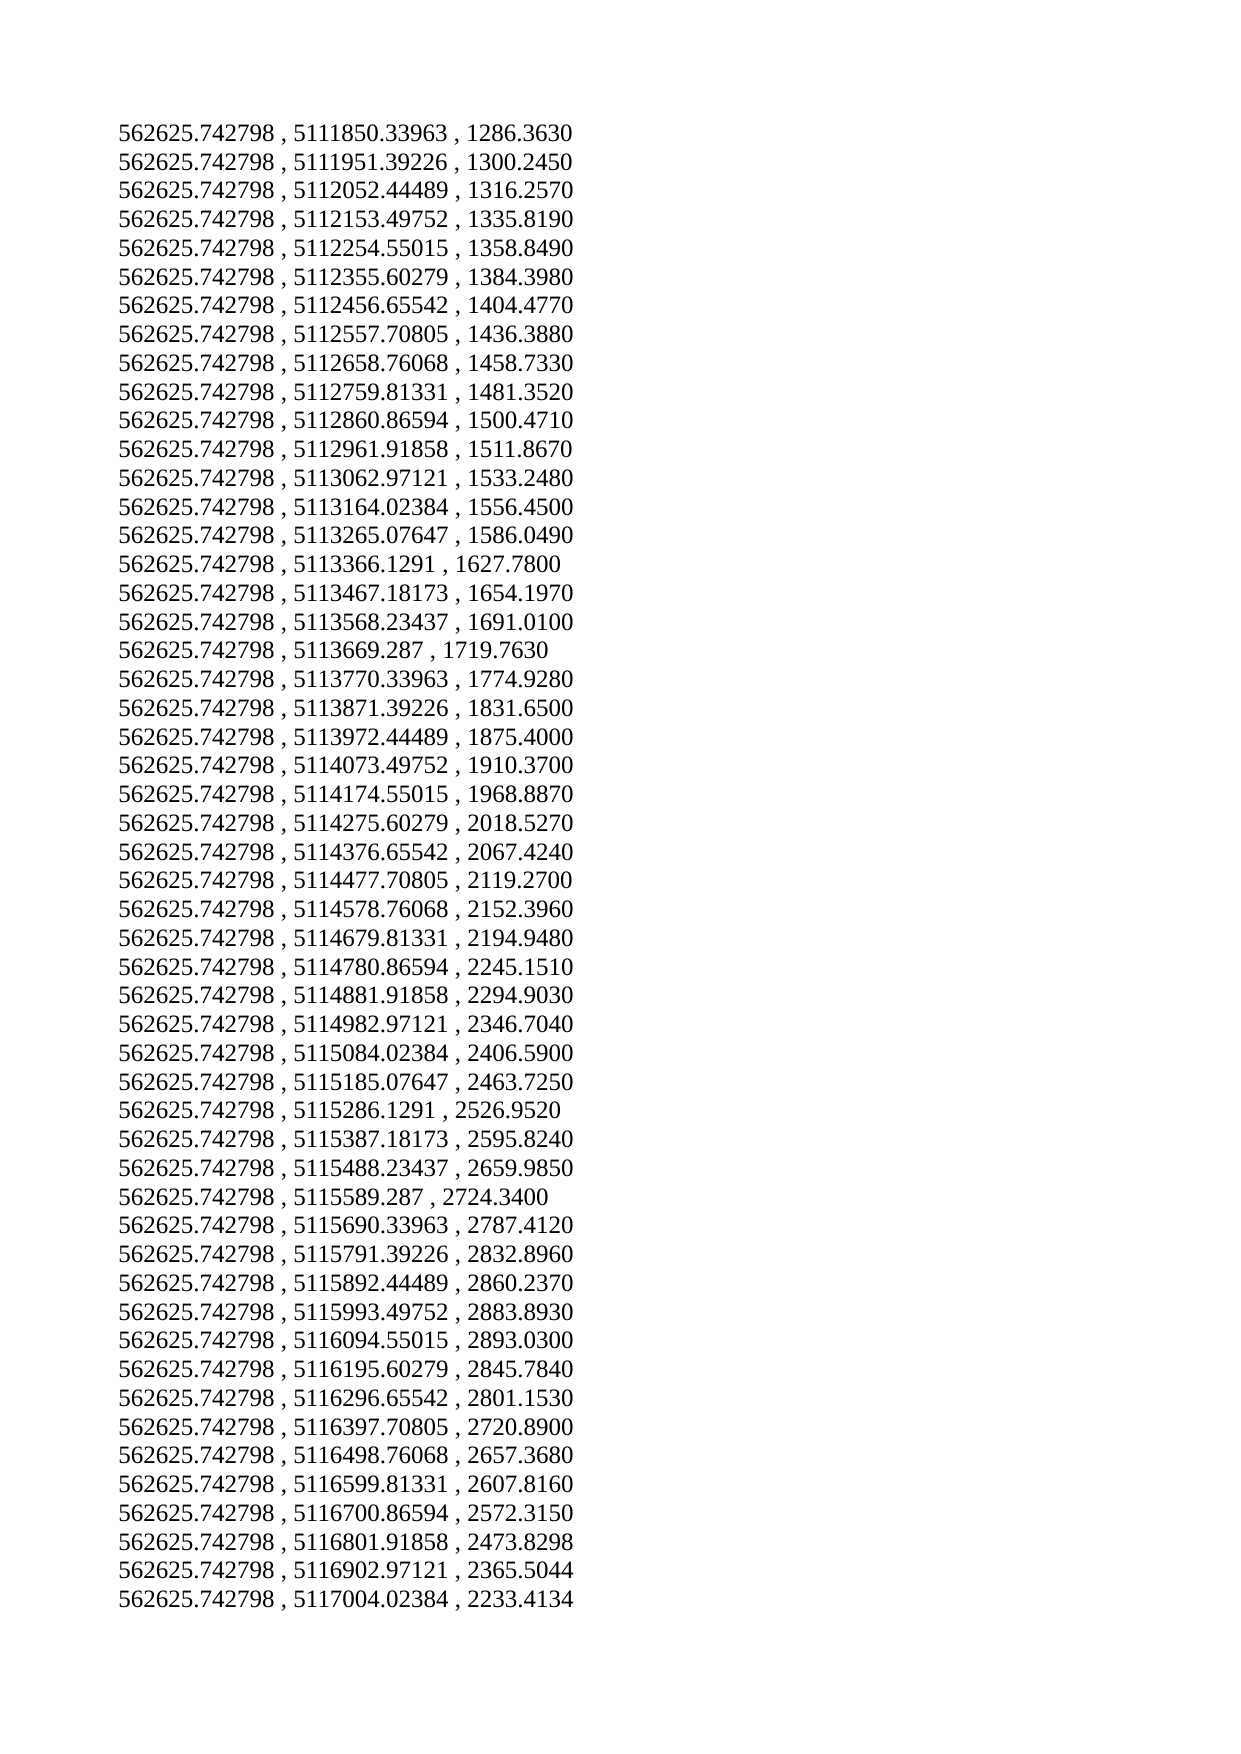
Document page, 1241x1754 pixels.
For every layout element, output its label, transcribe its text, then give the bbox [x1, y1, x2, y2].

text 562625.742798 , 5114578.76068 , 2152.3960 [118, 894, 1122, 923]
text 562625.742798 , 5113669.287 , 1719.7630 [118, 636, 1122, 664]
text 562625.742798 , 5116498.76068 , 2657.3680 [118, 1441, 1122, 1469]
text 562625.742798 , 5114174.55015 , 1968.8870 [118, 779, 1122, 808]
text 562625.742798 , 5112052.44489 , 1316.2570 [118, 176, 1122, 204]
text 562625.742798 , 5114881.91858 , 2294.9030 [118, 981, 1122, 1009]
text 562625.742798 , 5114477.70805 , 2119.2700 [118, 866, 1122, 894]
text 562625.742798 , 5113265.07647 , 1586.0490 [118, 521, 1122, 549]
text 562625.742798 , 5113164.02384 , 1556.4500 [118, 492, 1122, 521]
text 562625.742798 , 5116801.91858 , 2473.8298 [118, 1527, 1122, 1556]
text 562625.742798 , 5112254.55015 , 1358.8490 [118, 233, 1122, 262]
text 562625.742798 , 5114982.97121 , 2346.7040 [118, 1009, 1122, 1038]
text 562625.742798 , 5114073.49752 , 1910.3700 [118, 751, 1122, 779]
text 562625.742798 , 5113062.97121 , 1533.2480 [118, 463, 1122, 492]
text 562625.742798 , 5113568.23437 , 1691.0100 [118, 607, 1122, 636]
text 562625.742798 , 5113972.44489 , 1875.4000 [118, 722, 1122, 751]
text 562625.742798 , 5113770.33963 , 1774.9280 [118, 664, 1122, 693]
text 562625.742798 , 5116902.97121 , 2365.5044 [118, 1556, 1122, 1584]
text 562625.742798 , 5115589.287 , 2724.3400 [118, 1182, 1122, 1211]
text 562625.742798 , 5112759.81331 , 1481.3520 [118, 377, 1122, 406]
text 562625.742798 , 5111850.33963 , 1286.3630 [118, 118, 1122, 147]
text 562625.742798 , 5116700.86594 , 2572.3150 [118, 1498, 1122, 1527]
text 562625.742798 , 5116094.55015 , 2893.0300 [118, 1326, 1122, 1354]
text 562625.742798 , 5111951.39226 , 1300.2450 [118, 147, 1122, 176]
text 562625.742798 , 5112860.86594 , 1500.4710 [118, 406, 1122, 434]
text 562625.742798 , 5114679.81331 , 2194.9480 [118, 923, 1122, 952]
text 562625.742798 , 5112557.70805 , 1436.3880 [118, 319, 1122, 348]
text 562625.742798 , 5116296.65542 , 2801.1530 [118, 1383, 1122, 1412]
text 562625.742798 , 5113467.18173 , 1654.1970 [118, 578, 1122, 607]
text 562625.742798 , 5115488.23437 , 2659.9850 [118, 1153, 1122, 1182]
text 562625.742798 , 5112456.65542 , 1404.4770 [118, 291, 1122, 319]
text 562625.742798 , 5115286.1291 , 2526.9520 [118, 1096, 1122, 1124]
text 562625.742798 , 5113366.1291 , 1627.7800 [118, 549, 1122, 578]
text 562625.742798 , 5114780.86594 , 2245.1510 [118, 952, 1122, 981]
text 562625.742798 , 5112355.60279 , 1384.3980 [118, 262, 1122, 291]
text 562625.742798 , 5115892.44489 , 2860.2370 [118, 1268, 1122, 1297]
text 562625.742798 , 5114376.65542 , 2067.4240 [118, 837, 1122, 866]
text 562625.742798 , 5115084.02384 , 2406.5900 [118, 1038, 1122, 1067]
text 562625.742798 , 5116195.60279 , 2845.7840 [118, 1354, 1122, 1383]
text 562625.742798 , 5116599.81331 , 2607.8160 [118, 1469, 1122, 1498]
text 562625.742798 , 5112961.91858 , 1511.8670 [118, 434, 1122, 463]
text 562625.742798 , 5117004.02384 , 2233.4134 [118, 1584, 1122, 1613]
text 562625.742798 , 5115690.33963 , 2787.4120 [118, 1211, 1122, 1239]
text 562625.742798 , 5116397.70805 , 2720.8900 [118, 1412, 1122, 1441]
text 562625.742798 , 5115387.18173 , 2595.8240 [118, 1124, 1122, 1153]
text 562625.742798 , 5115791.39226 , 2832.8960 [118, 1239, 1122, 1268]
text 562625.742798 , 5113871.39226 , 1831.6500 [118, 693, 1122, 722]
text 562625.742798 , 5114275.60279 , 2018.5270 [118, 808, 1122, 837]
text 562625.742798 , 5115993.49752 , 2883.8930 [118, 1297, 1122, 1326]
text 562625.742798 , 5112658.76068 , 1458.7330 [118, 348, 1122, 377]
text 562625.742798 , 5112153.49752 , 1335.8190 [118, 204, 1122, 233]
text 562625.742798 , 5115185.07647 , 2463.7250 [118, 1067, 1122, 1096]
